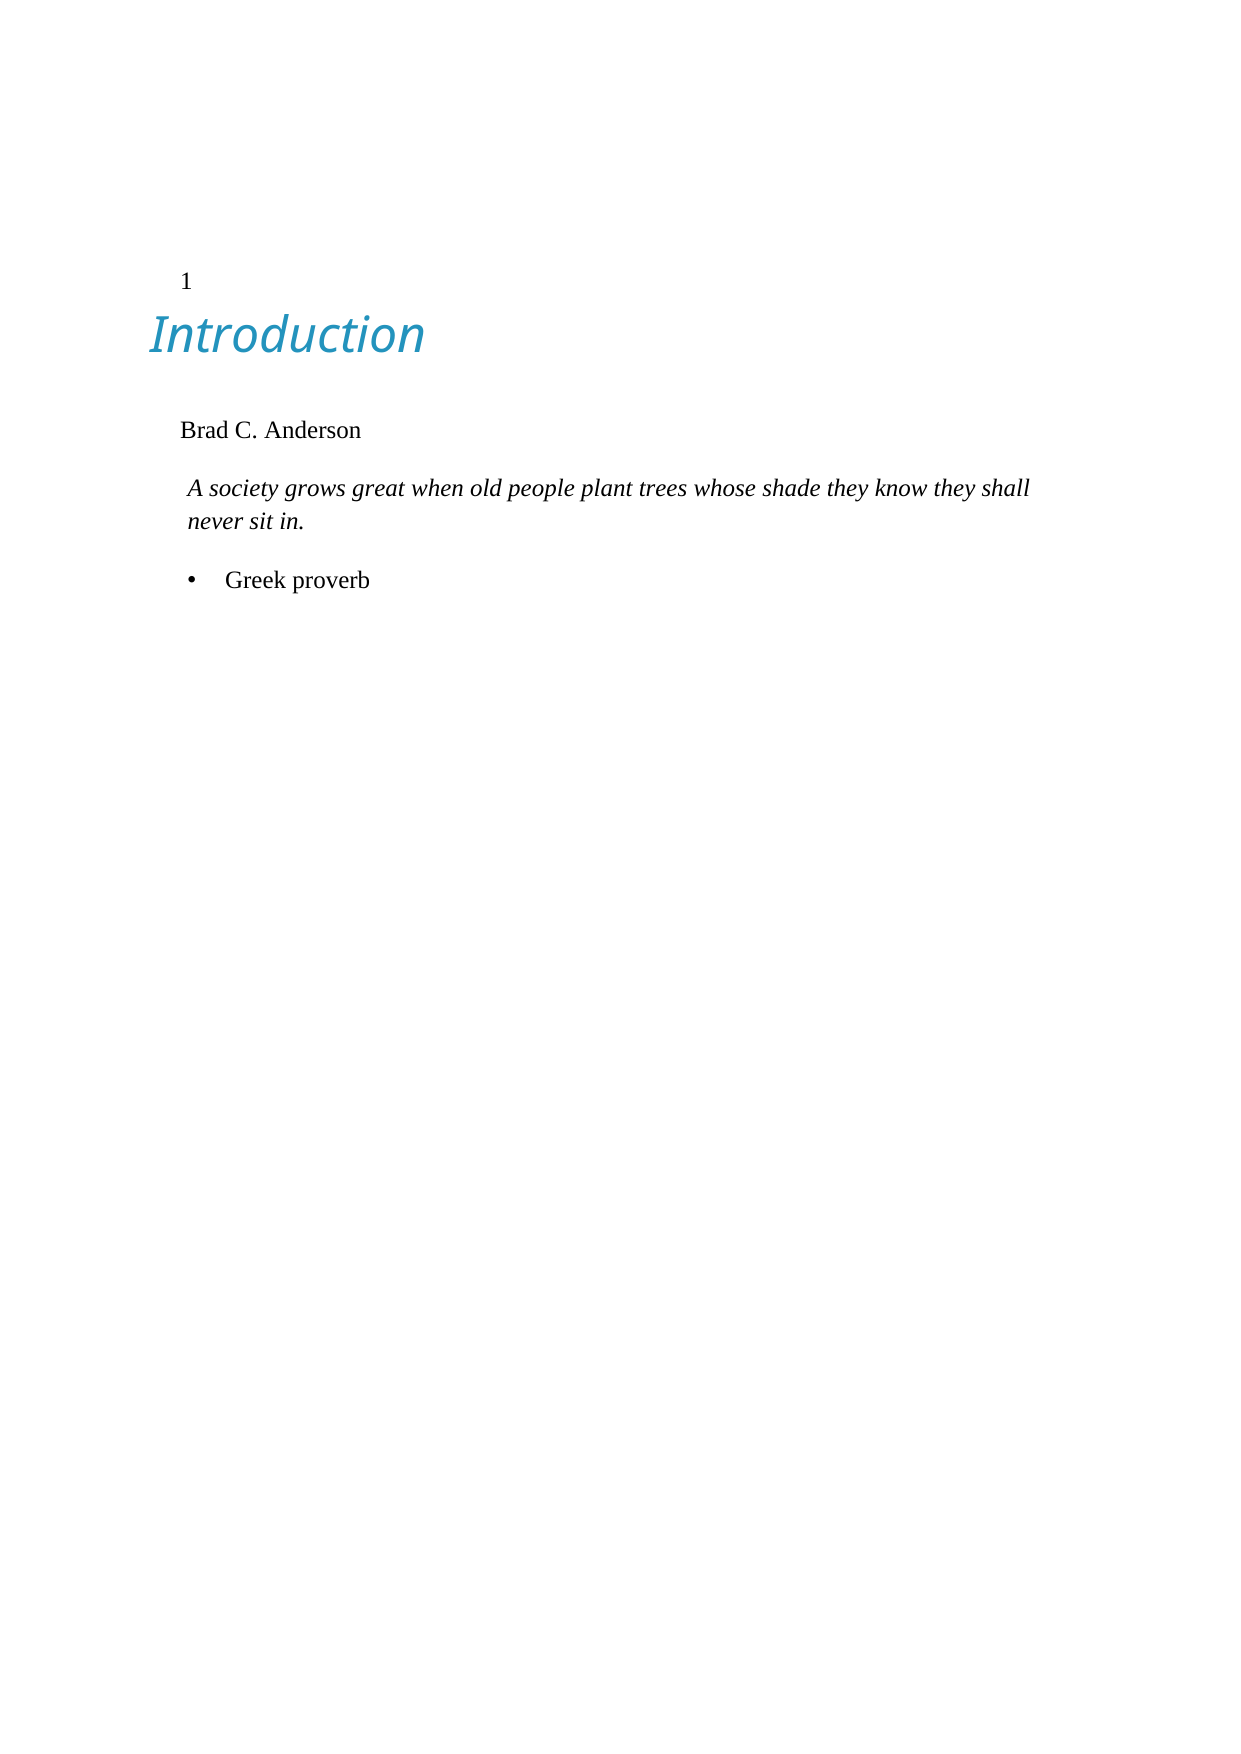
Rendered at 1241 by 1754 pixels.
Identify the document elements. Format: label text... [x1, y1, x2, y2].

list Greek proverb [187, 565, 1090, 594]
text A society grows great when old people plant trees whose shade they know they shall never sit in. [187, 473, 1053, 535]
text Brad C. Anderson [150, 415, 1090, 444]
text 1 [150, 266, 1090, 295]
subtitle Introduction [150, 299, 1090, 367]
